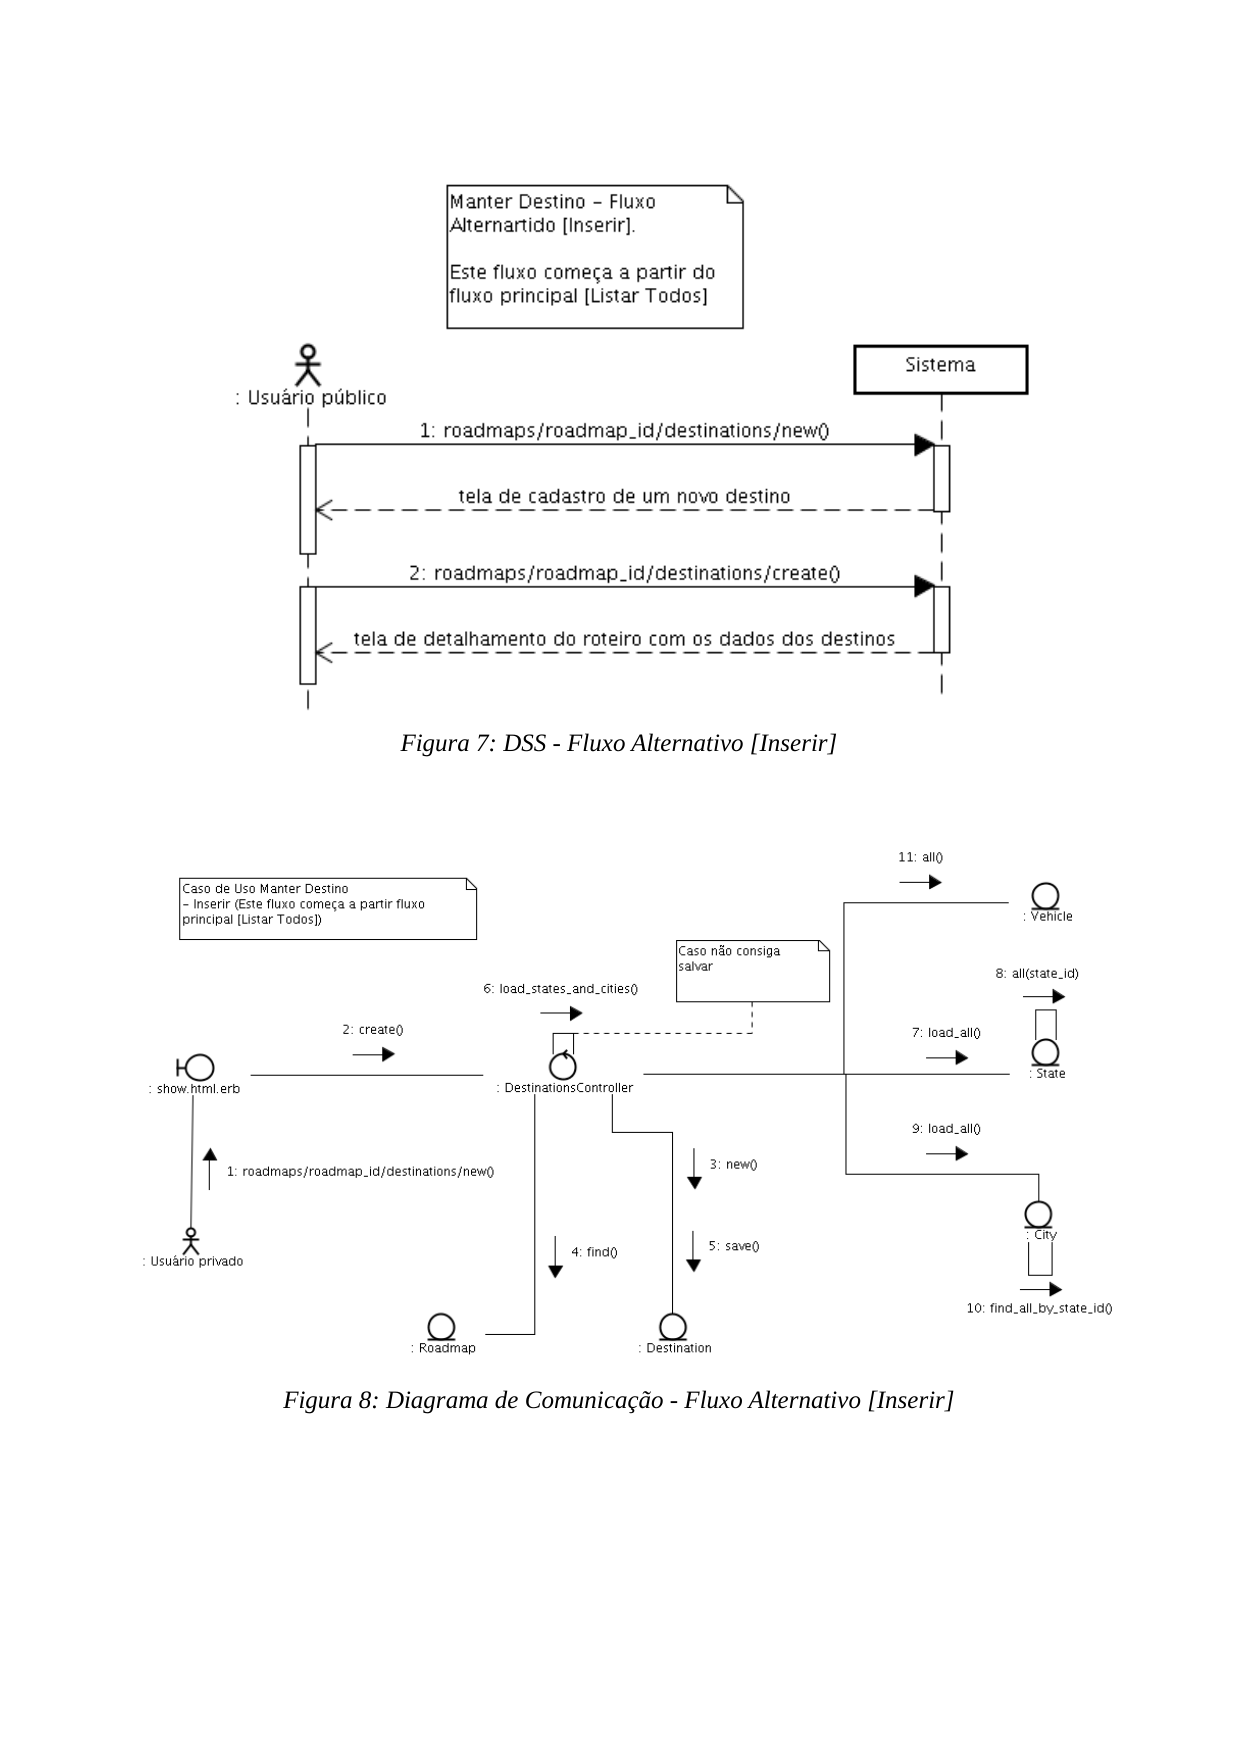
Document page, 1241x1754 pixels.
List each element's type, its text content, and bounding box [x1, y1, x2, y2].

picture [198, 172, 1043, 729]
picture [118, 839, 1123, 1385]
text Figura 7: DSS - Fluxo Alternativo [Inserir] [198, 729, 1042, 757]
text Figura 8: Diagrama de Comunicação - Fluxo Alternativo [Inserir] [118, 1385, 1122, 1413]
